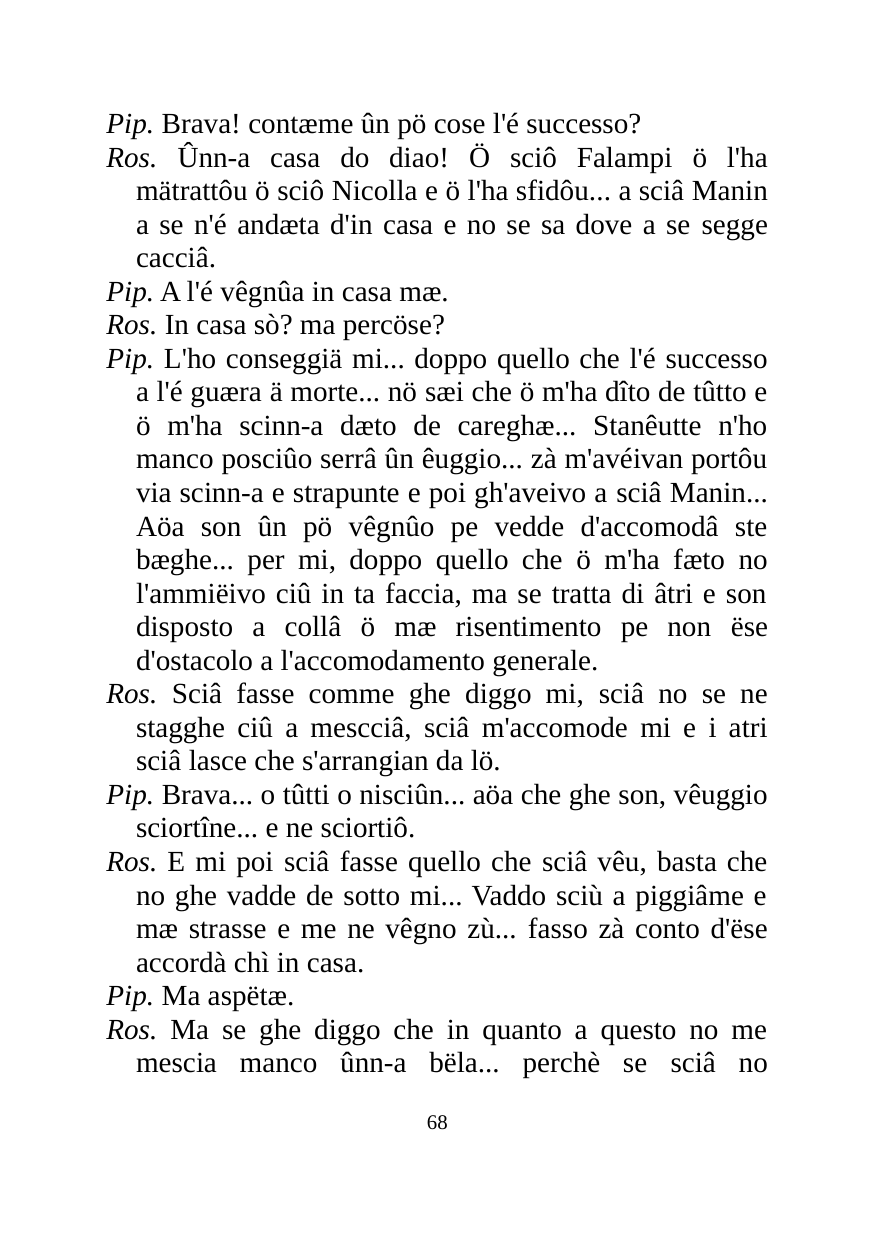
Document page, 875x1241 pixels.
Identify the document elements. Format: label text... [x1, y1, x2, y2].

text Pip. Ma aspëtæ. [106, 978, 768, 1012]
text Pip. Brava... o tûtti o nisciûn... aöa che ghe son, vêuggio sciortîne... e ne sciortiô. [106, 777, 768, 844]
text Ros. E mi poi sciâ fasse quello che sciâ vêu, basta che no ghe vadde de sotto mi... Vaddo sciù a piggiâme e mæ strasse e me ne vêgno zù... fasso zà conto d'ëse accordà chì in casa. [106, 844, 768, 978]
text Ros. Sciâ fasse comme ghe diggo mi, sciâ no se ne stagghe ciû a mescciâ, sciâ m'accomode mi e i atri sciâ lasce che s'arrangian da lö. [106, 676, 768, 777]
text Pip. L'ho conseggiä mi... doppo quello che l'é successo a l'é guæra ä morte... nö sæi che ö m'ha dîto de tûtto e ö m'ha scinn-a dæto de careghæ... Stanêutte n'ho manco posciûo serrâ ûn êuggio... zà m'avéivan portôu via scinn-a e strapunte e poi gh'aveivo a sciâ Manin... Aöa son ûn pö vêgnûo pe vedde d'accomodâ ste bæghe... per mi, doppo quello che ö m'ha fæto no l'ammiëivo ciû in ta faccia, ma se tratta di âtri e son disposto a collâ ö mæ risentimento pe non ëse d'ostacolo a l'accomodamento generale. [106, 341, 768, 676]
text Pip. A l'é vêgnûa in casa mæ. [106, 274, 768, 307]
text Ros. In casa sò? ma percöse? [106, 307, 768, 341]
text Ros. Ûnn-a casa do diao! Ö sciô Falampi ö l'ha mätrattôu ö sciô Nicolla e ö l'ha sfidôu... a sciâ Manin a se n'é andæta d'in casa e no se sa dove a se segge cacciâ. [106, 140, 768, 274]
text Pip. Brava! contæme ûn pö cose l'é successo? [106, 106, 768, 140]
text Ros. Ma se ghe diggo che in quanto a questo no me mescia manco ûnn-a bëla... perchè se sciâ no [106, 1012, 768, 1079]
